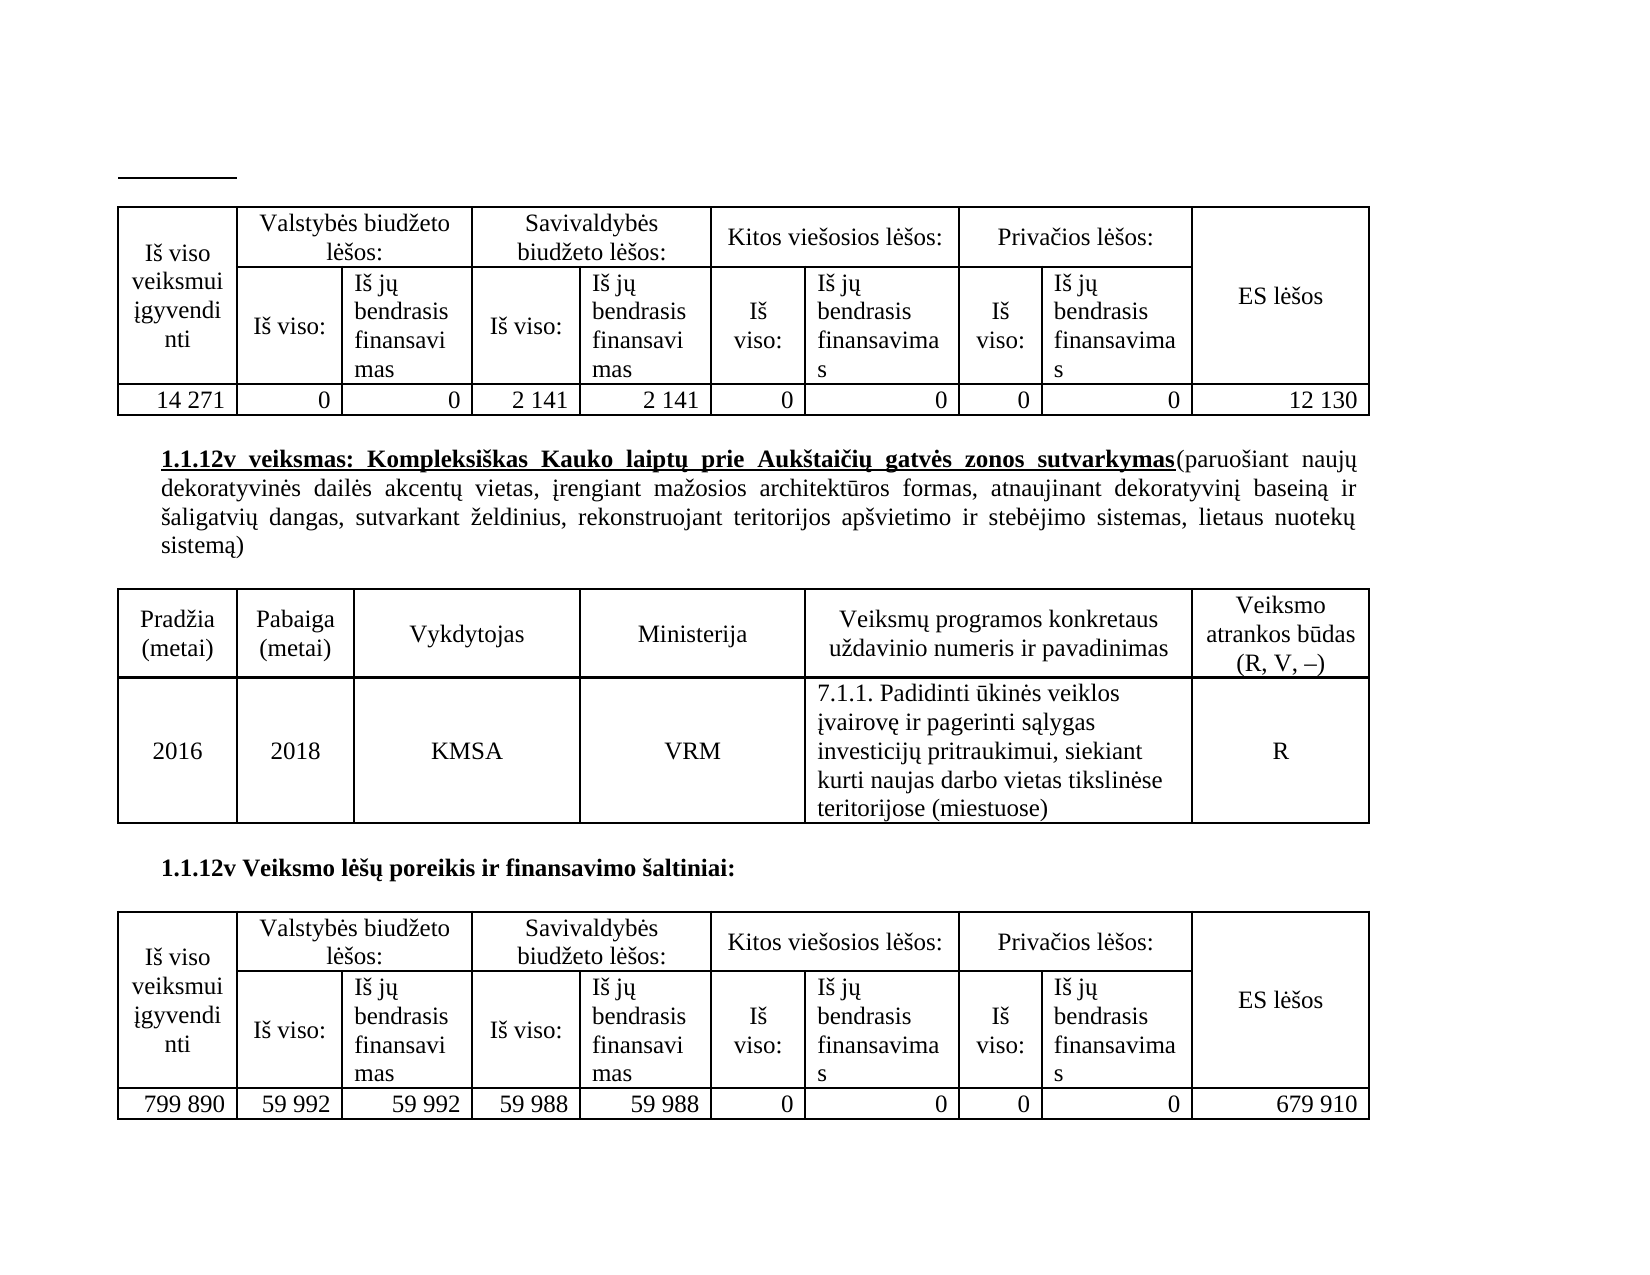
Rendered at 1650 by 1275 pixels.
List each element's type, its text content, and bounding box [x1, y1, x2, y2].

table_cell [1062, 177, 1160, 206]
table_cell 59 992 [343, 1089, 471, 1118]
table_cell Iš jų bendrasis finansavimas [343, 268, 471, 383]
table_cell [149, 559, 237, 588]
table_cell [1390, 676, 1473, 822]
table_cell [1223, 882, 1473, 911]
table_cell [1369, 853, 1389, 882]
table_cell [342, 559, 365, 588]
table_cell Iš jų bendrasis finansavimas [581, 972, 710, 1087]
table_cell [472, 559, 580, 588]
table_cell [1369, 444, 1389, 559]
table_cell 59 988 [473, 1089, 579, 1118]
table_cell [1369, 414, 1389, 444]
table_cell [1390, 444, 1473, 559]
table_cell [1160, 177, 1223, 206]
table_cell 14 271 [119, 385, 236, 413]
table_cell 799 890 [119, 1089, 236, 1118]
table_cell [149, 882, 237, 911]
table_cell Iš viso: [960, 268, 1041, 383]
table_cell Iš viso: [712, 972, 804, 1087]
table_cell [580, 882, 603, 911]
table_cell 2 141 [581, 385, 710, 413]
table_cell [1370, 1087, 1389, 1118]
table_cell [118, 444, 149, 559]
table_cell [1390, 970, 1473, 1087]
table_cell KMSA [355, 679, 579, 822]
table_cell 2016 [119, 679, 236, 822]
table_cell [1062, 882, 1160, 911]
table_cell [603, 177, 788, 206]
table_cell Iš jų bendrasis finansavimas [1043, 972, 1191, 1087]
table_cell Iš jų bendrasis finansavimas [1043, 268, 1191, 383]
table_cell [237, 177, 342, 206]
table_cell 0 [806, 1089, 958, 1118]
table_cell [1370, 266, 1389, 383]
table_cell [1390, 853, 1473, 882]
table_cell 59 988 [581, 1089, 710, 1118]
table_cell Privačios lėšos: [960, 208, 1191, 266]
table_cell [892, 882, 959, 911]
table_cell [959, 559, 1062, 588]
table_cell 2018 [238, 679, 353, 822]
table_cell [1370, 206, 1389, 266]
table_cell 2 141 [473, 385, 579, 413]
table_cell [603, 559, 788, 588]
table_cell [1062, 559, 1160, 588]
table_cell 0 [343, 385, 471, 413]
table_cell [892, 177, 959, 206]
table_cell [788, 882, 811, 911]
table_cell 59 992 [238, 1089, 341, 1118]
table_cell ES lėšos [1193, 913, 1368, 1087]
table_cell [1390, 1087, 1473, 1118]
table_cell [237, 824, 342, 853]
table_cell [1062, 824, 1160, 853]
table_cell [118, 179, 149, 206]
table_cell [603, 882, 788, 911]
table_cell Iš jų bendrasis finansavimas [806, 268, 958, 383]
table_cell 1.1.12v Veiksmo lėšų poreikis ir finansavimo šaltiniai: [149, 853, 1192, 882]
table_cell [365, 559, 472, 588]
table_cell [472, 177, 580, 206]
table_cell Iš viso: [960, 972, 1041, 1087]
table_cell Kitos viešosios lėšos: [712, 208, 958, 266]
table_cell Ministerija [581, 590, 804, 676]
table_cell [342, 177, 365, 206]
table_cell Valstybės biudžeto lėšos: [238, 913, 471, 970]
table_cell Iš viso veiksmui įgyvendinti [119, 208, 236, 383]
table_cell [1370, 911, 1389, 970]
table_cell [811, 824, 892, 853]
table_cell [788, 177, 811, 206]
table_cell Iš jų bendrasis finansavimas [343, 972, 471, 1087]
table_cell Iš viso: [473, 268, 579, 383]
table_cell [1223, 177, 1473, 206]
table_cell Veiksmo atrankos būdas (R, V, –) [1193, 590, 1368, 676]
table_cell ES lėšos [1193, 208, 1368, 383]
table_cell [580, 824, 603, 853]
table_cell Iš viso: [238, 972, 341, 1087]
table_cell Iš jų bendrasis finansavimas [581, 268, 710, 383]
table_cell [118, 882, 149, 911]
table_cell [1370, 383, 1389, 413]
table_cell 679 910 [1193, 1089, 1368, 1118]
table_cell [1160, 824, 1223, 853]
table_cell [959, 882, 1062, 911]
table_cell Vykdytojas [355, 590, 579, 676]
table_cell 0 [238, 385, 341, 413]
table_cell Iš jų bendrasis finansavimas [806, 972, 958, 1087]
table_cell 7.1.1. Padidinti ūkinės veiklos įvairovę ir pagerinti sąlygas investicijų pritraukimui, siekiant kurti naujas darbo vietas tikslinėse teritorijose (miestuose) [806, 679, 1191, 822]
table_cell [1223, 822, 1473, 853]
table_cell 0 [806, 385, 958, 413]
table_cell 0 [1043, 385, 1191, 413]
table_cell Valstybės biudžeto lėšos: [238, 208, 471, 266]
table_cell [1160, 559, 1223, 588]
table_cell [1390, 588, 1473, 676]
table_cell [149, 179, 237, 206]
table_cell [1370, 970, 1389, 1087]
table_cell [1223, 559, 1473, 588]
table_cell [1390, 911, 1473, 970]
table_cell [959, 824, 1062, 853]
table_cell [892, 559, 959, 588]
table_cell [1370, 676, 1389, 822]
table_cell 12 130 [1193, 385, 1368, 413]
table_cell [365, 882, 472, 911]
table_cell 0 [712, 1089, 804, 1118]
table_cell [118, 853, 149, 882]
table_cell [580, 177, 603, 206]
table_cell [892, 824, 959, 853]
table_cell 1.1.12v veiksmas: Kompleksiškas Kauko laiptų prie Aukštaičių gatvės zonos sutvarkymas(paruošiant naujų dekoratyvinės dailės akcentų vietas, įrengiant mažosios architektūros formas, atnaujinant dekoratyvinį baseiną ir šaligatvių dangas, sutvarkant želdinius, rekonstruojant teritorijos apšvietimo ir stebėjimo sistemas, lietaus nuotekų sistemą) [149, 444, 1369, 559]
table_cell [1390, 206, 1473, 266]
table_cell R [1193, 679, 1368, 822]
table_cell 0 [712, 385, 804, 413]
table_cell [580, 559, 603, 588]
table_cell [1160, 882, 1223, 911]
table_cell [365, 824, 472, 853]
table_cell [959, 177, 1062, 206]
table_cell [1390, 266, 1473, 383]
table_cell [811, 882, 892, 911]
table_cell Pradžia (metai) [119, 590, 236, 676]
table_cell [342, 824, 365, 853]
table_cell [118, 824, 149, 853]
table_cell VRM [581, 679, 804, 822]
table_cell [237, 882, 342, 911]
table_cell [1370, 588, 1389, 676]
table_cell [118, 416, 149, 444]
table_cell [603, 824, 788, 853]
table_cell [472, 824, 580, 853]
table_cell 0 [960, 385, 1041, 413]
table_cell [1192, 853, 1369, 882]
table_cell Savivaldybės biudžeto lėšos: [473, 913, 710, 970]
table_cell [811, 559, 892, 588]
table_cell Savivaldybės biudžeto lėšos: [473, 208, 710, 266]
table_cell [149, 824, 237, 853]
table_cell Iš viso: [473, 972, 579, 1087]
table_cell [237, 559, 342, 588]
table_cell [1390, 414, 1473, 444]
table_cell [788, 559, 811, 588]
table_cell [811, 177, 892, 206]
table_cell Veiksmų programos konkretaus uždavinio numeris ir pavadinimas [806, 590, 1191, 676]
table_cell [788, 824, 811, 853]
table_cell Kitos viešosios lėšos: [712, 913, 958, 970]
table_cell Pabaiga (metai) [238, 590, 353, 676]
table_cell [118, 559, 149, 588]
table_cell [365, 177, 472, 206]
table_cell [149, 416, 1369, 444]
table_cell Iš viso: [238, 268, 341, 383]
table_cell Iš viso veiksmui įgyvendinti [119, 913, 236, 1087]
table_cell [342, 882, 365, 911]
table_cell [1390, 383, 1473, 413]
table_cell 0 [960, 1089, 1041, 1118]
table_cell 0 [1043, 1089, 1191, 1118]
table_cell [472, 882, 580, 911]
table_cell Privačios lėšos: [960, 913, 1191, 970]
table_cell Iš viso: [712, 268, 804, 383]
